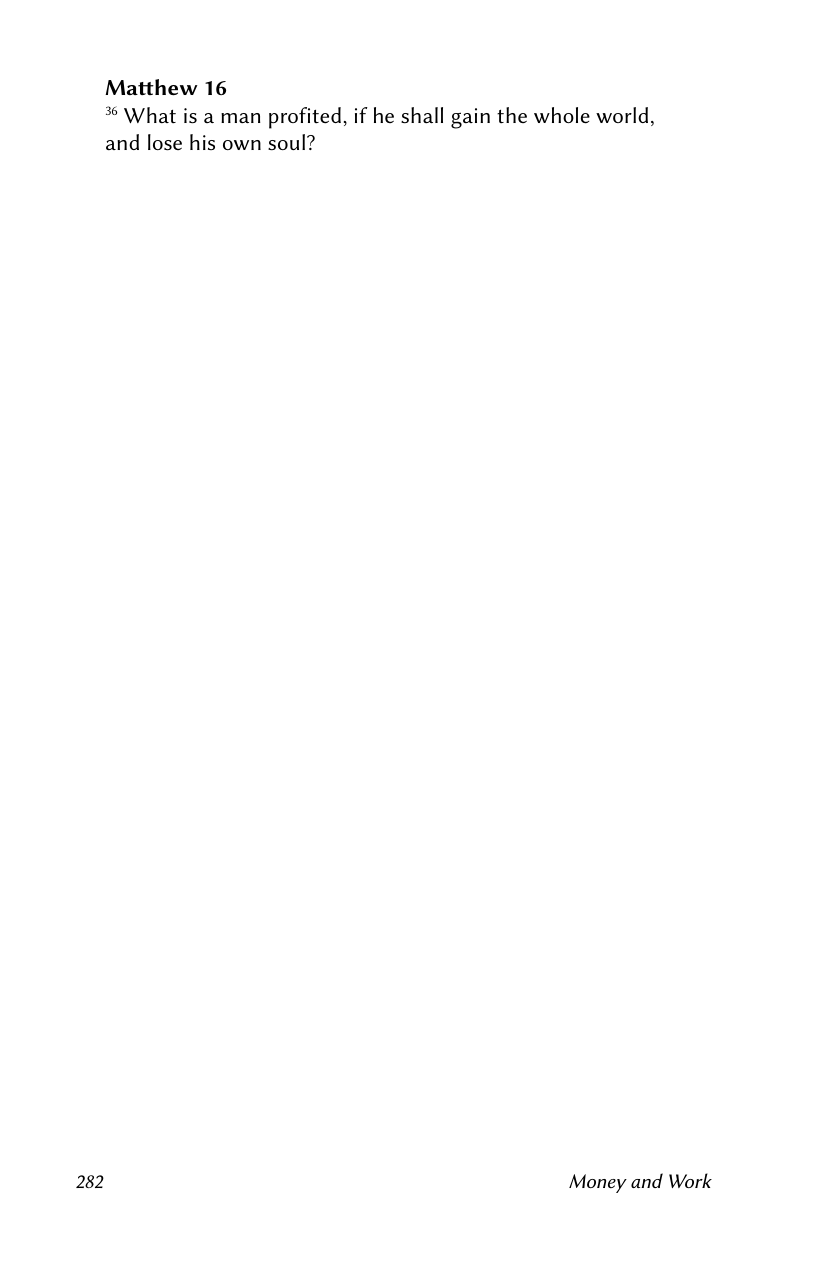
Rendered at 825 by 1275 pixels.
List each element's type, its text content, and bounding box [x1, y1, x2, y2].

text 36 What is a man profited, if he shall gain the whole world, and lose his own soul? [105, 103, 682, 156]
text Matthew 16 [105, 75, 712, 101]
